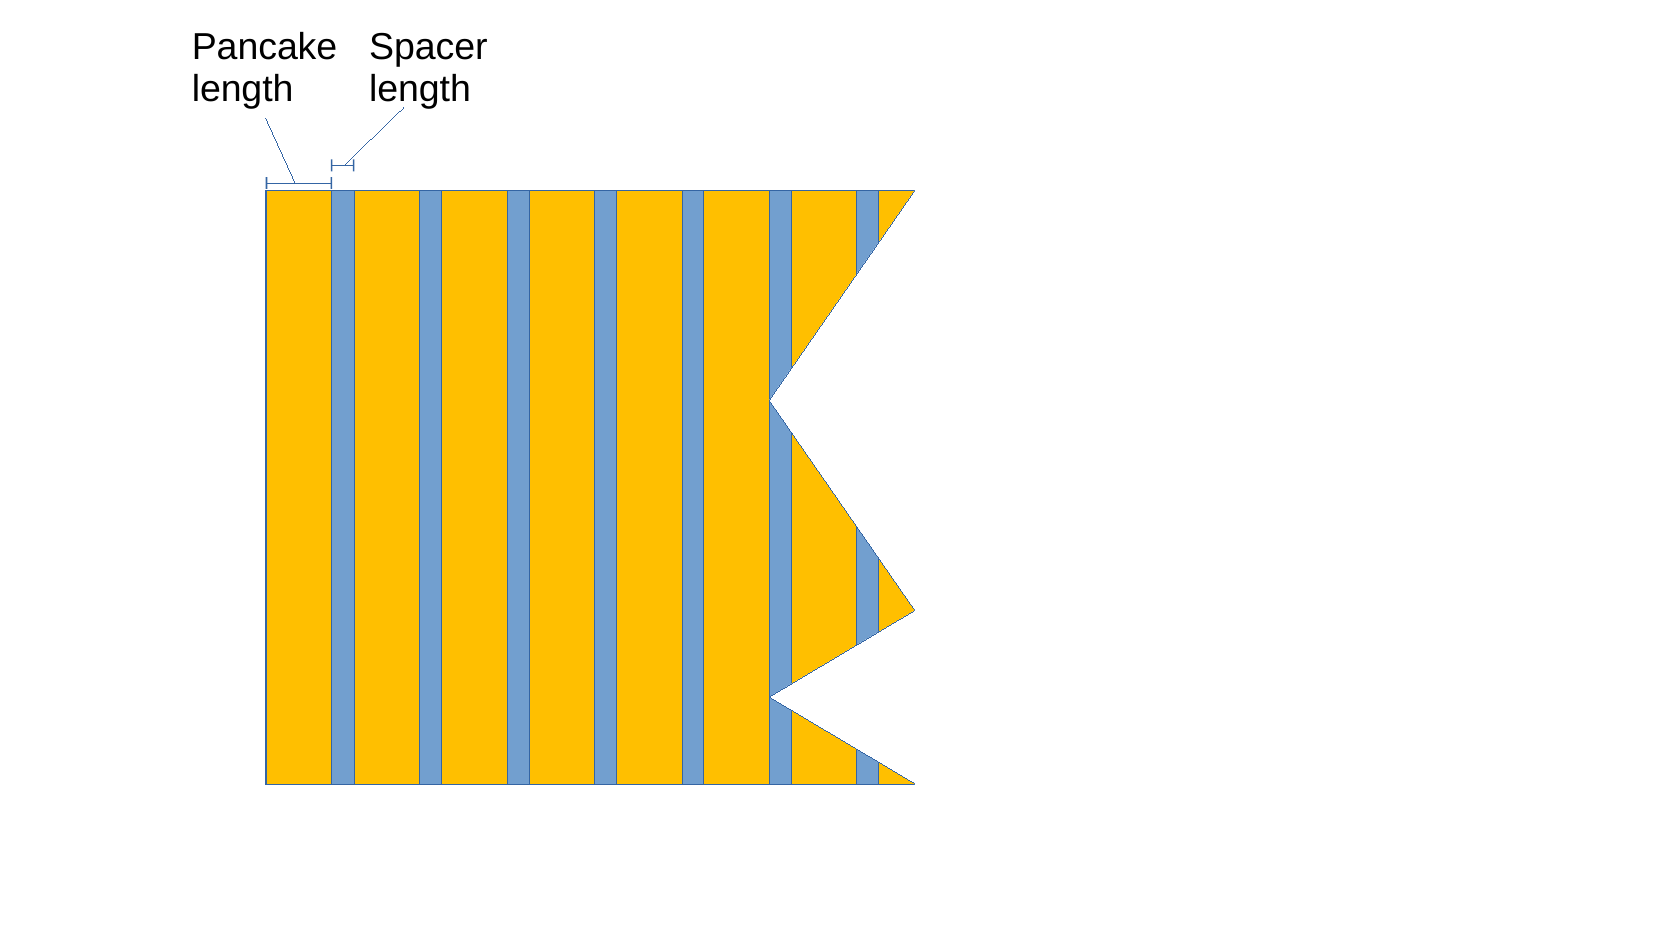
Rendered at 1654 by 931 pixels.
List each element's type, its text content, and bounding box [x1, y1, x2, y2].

text_box Spacer length [354, 17, 503, 117]
text_box Pancake length [177, 17, 353, 117]
text_box [265, 177, 1241, 827]
